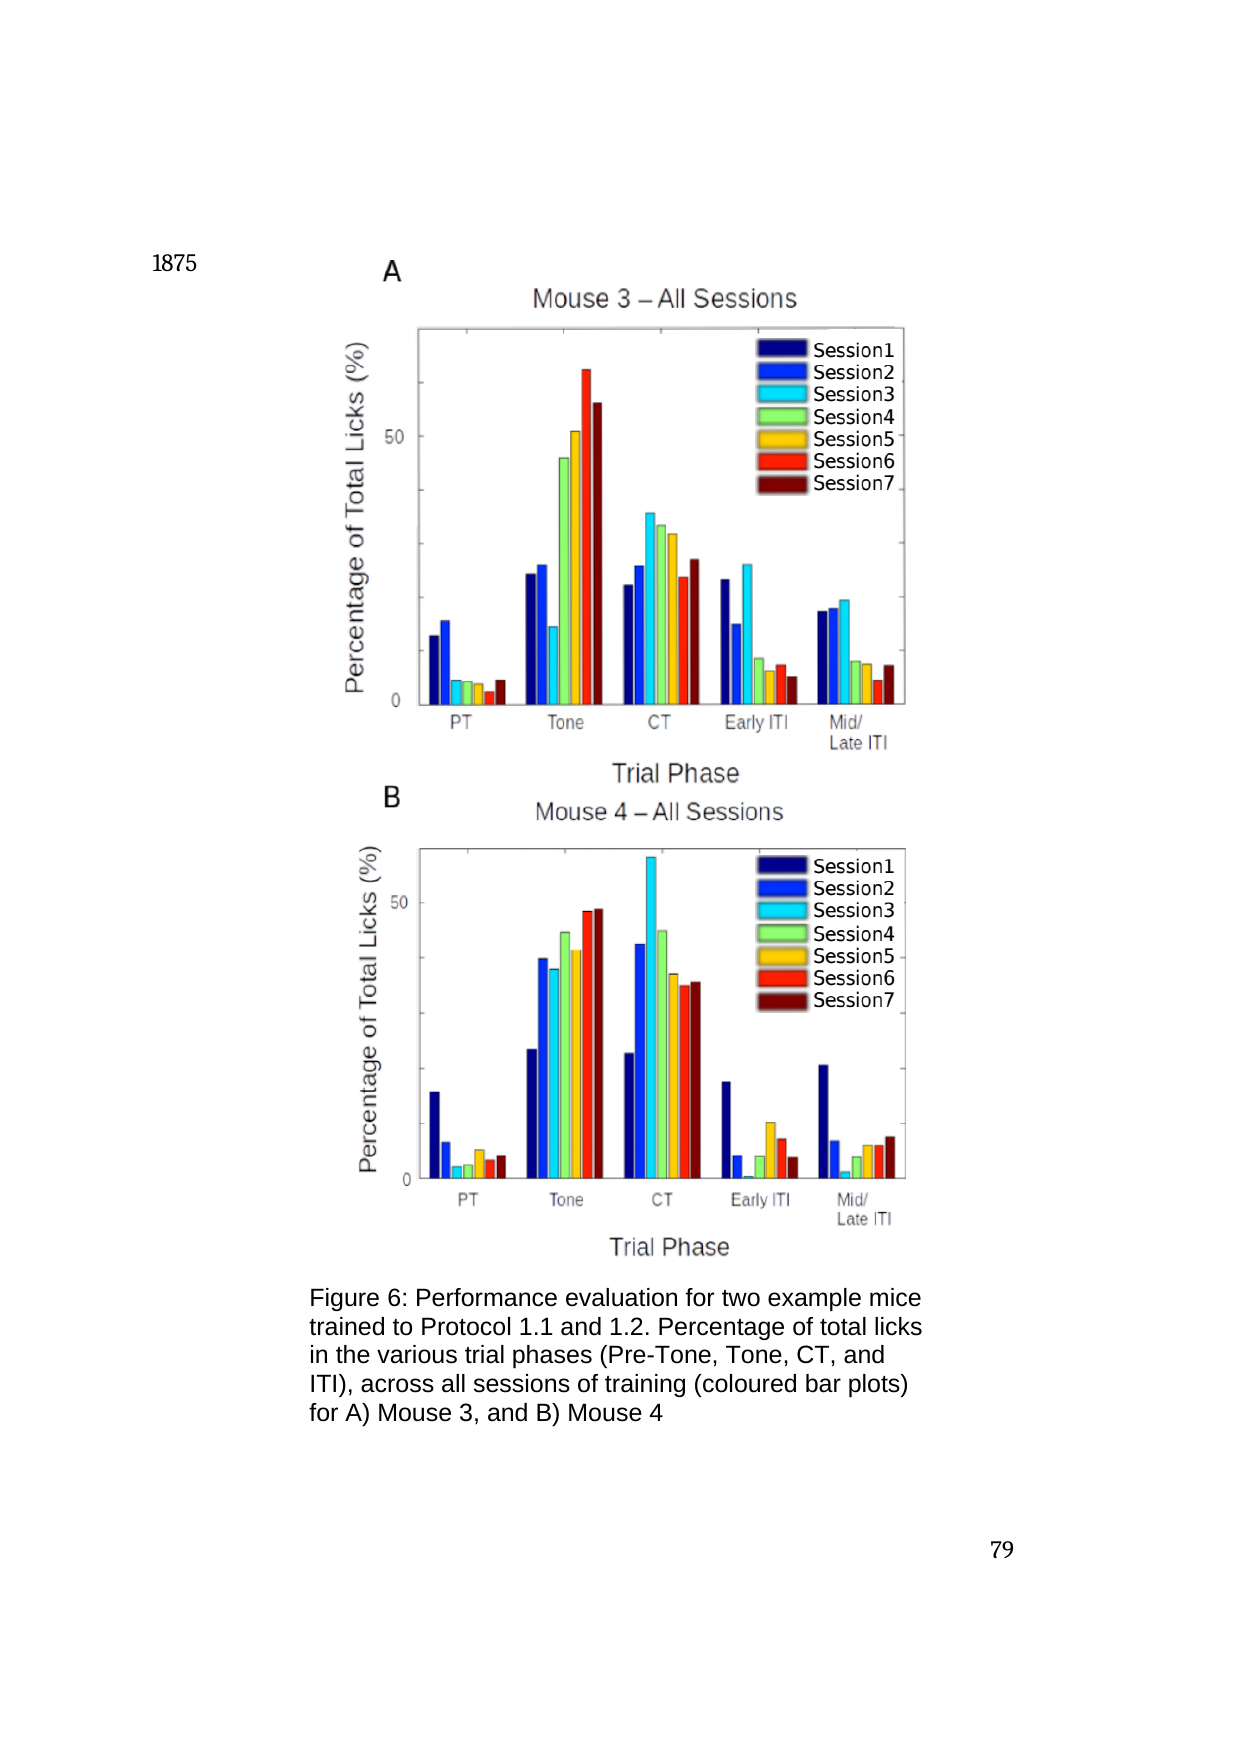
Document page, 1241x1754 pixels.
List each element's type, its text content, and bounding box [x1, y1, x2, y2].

text Figure 6: Performance evaluation for two example mice trained to Protocol 1.1 and 1.2. Percentage of total licks in the various trial phases (Pre-Tone, Tone, CT, and ITI), across all sessions of training (coloured bar plots) for A) Mouse 3, and B) Mouse 4 [309, 1271, 931, 1426]
text [309, 248, 931, 260]
text [309, 1426, 931, 1446]
picture [334, 260, 907, 1271]
